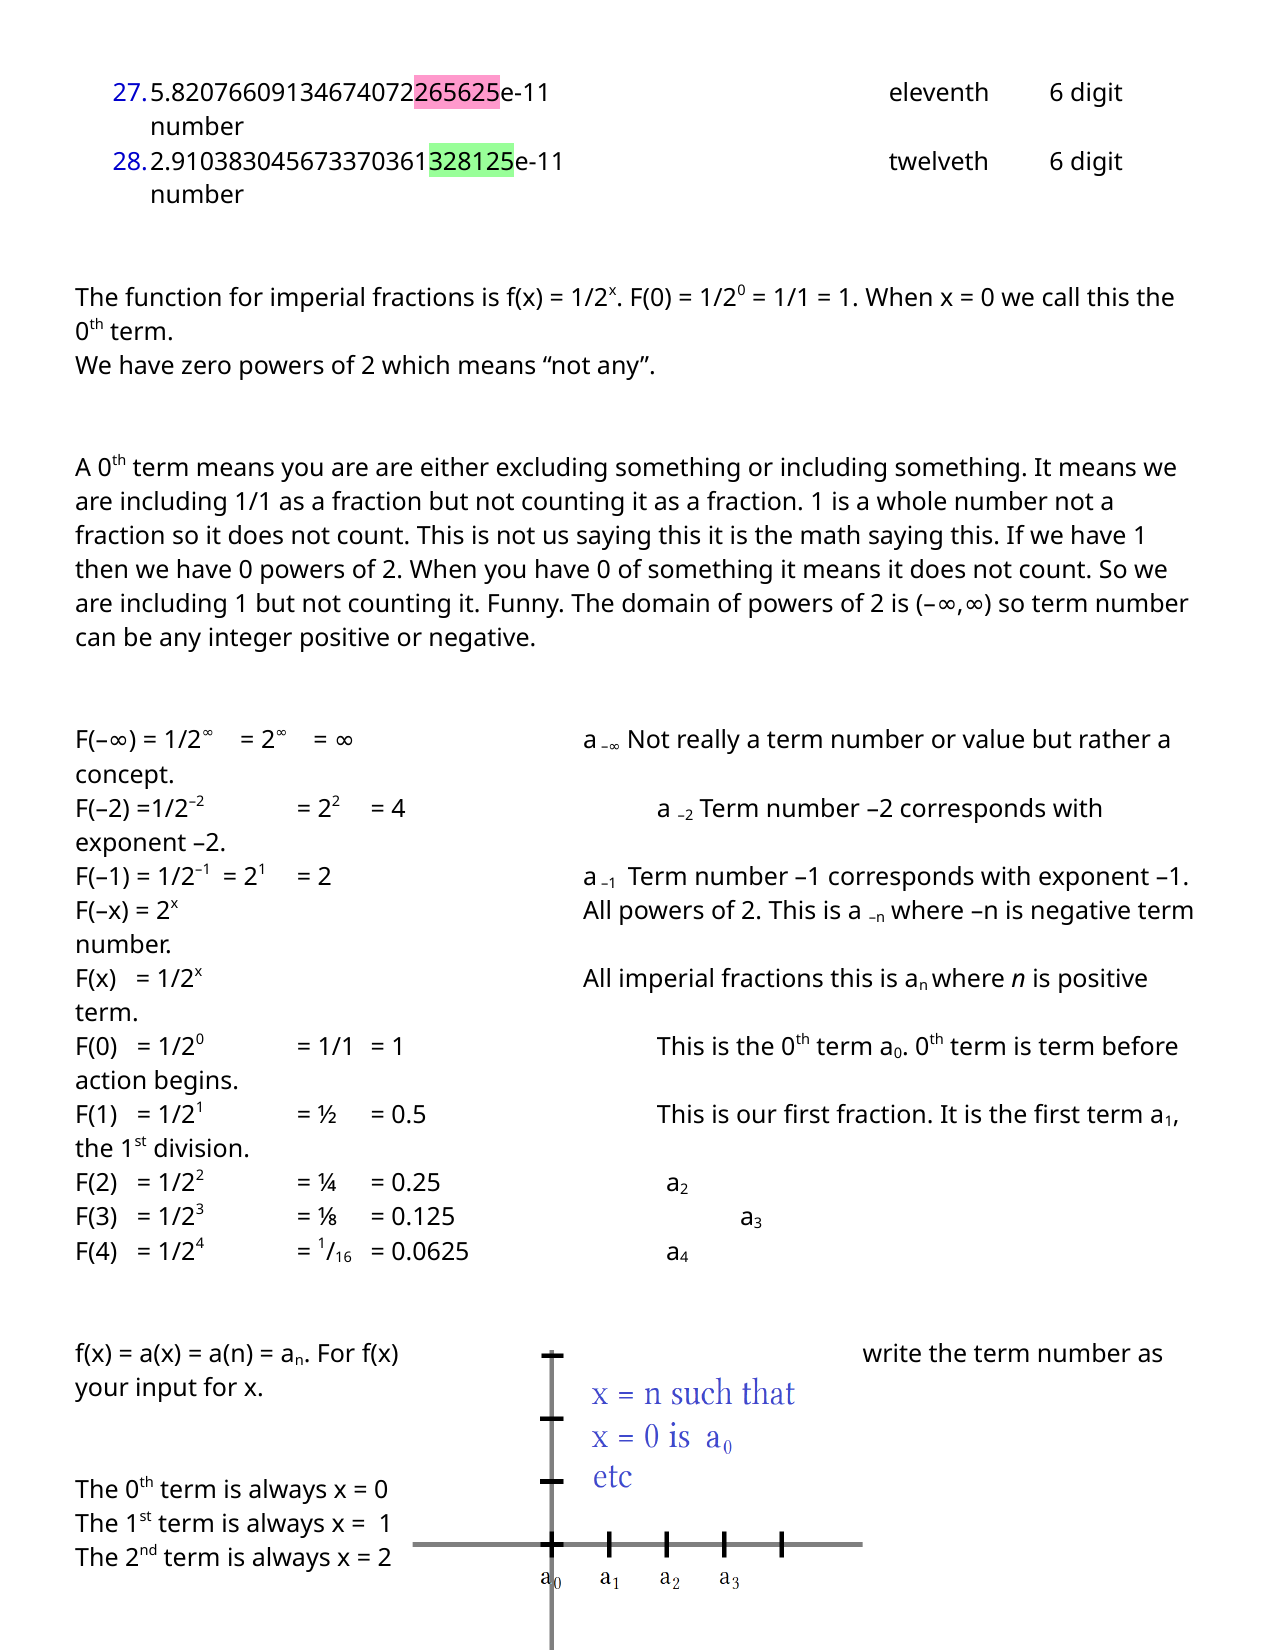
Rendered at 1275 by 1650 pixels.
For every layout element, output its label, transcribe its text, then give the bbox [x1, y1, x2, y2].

text F(–x) = 2x All powers of 2. This is a –n where –n is negative term number. [75, 892, 1200, 961]
list 2.910383045673370361328125e-11 twelveth 6 digit number [112, 143, 1200, 211]
text The function for imperial fractions is f(x) = 1/2x. F(0) = 1/20 = 1/1 = 1. When x = 0 we call this the 0th term. [75, 279, 1200, 347]
text F(–1) = 1/2–1 = 21 = 2 a –1 Term number –1 corresponds with exponent –1. [75, 858, 1200, 892]
text F(4) = 1/24 = 1/16 = 0.0625 a4 [75, 1233, 1200, 1267]
text [863, 1472, 1200, 1506]
text F(–∞) = 1/2∞ = 2∞ = ∞ a –∞ Not really a term number or value but rather a concept. [75, 722, 1200, 790]
text F(x) = 1/2x All imperial fractions this is an where n is positive term. [75, 961, 1200, 1029]
text [863, 1506, 1200, 1540]
text [863, 1540, 1200, 1574]
list 5.82076609134674072265625e-11 eleventh 6 digit number [112, 75, 1200, 143]
text F(0) = 1/20 = 1/1 = 1 This is the 0th term a0. 0th term is term before action begins. [75, 1029, 1200, 1097]
text We have zero powers of 2 which means “not any”. [75, 347, 1200, 382]
text F(1) = 1/21 = ½ = 0.5 This is our first fraction. It is the first term a1, the 1st division. [75, 1097, 1200, 1165]
picture [412, 1350, 863, 1650]
text The 1st term is always x = 1 [75, 1506, 412, 1540]
text F(–2) =1/2–2 = 22 = 4 a –2 Term number –2 corresponds with exponent –2. [75, 790, 1200, 858]
text F(2) = 1/22 = ¼ = 0.25 a2 [75, 1165, 1200, 1199]
text A 0th term means you are are either excluding something or including something. It means we are including 1/1 as a fraction but not counting it as a fraction. 1 is a whole number not a fraction so it does not count. This is not us saying this it is the math saying this. If we have 1 then we have 0 powers of 2. When you have 0 of something it means it does not count. So we are including 1 but not counting it. Funny. The domain of powers of 2 is (–∞,∞) so term number can be any integer positive or negative. [75, 450, 1200, 654]
text f(x) = a(x) = a(n) = an. For f(x) write the term number as your input for x. [75, 1335, 1200, 1403]
text F(3) = 1/23 = ⅛ = 0.125 a3 [75, 1199, 1200, 1233]
text The 2nd term is always x = 2 [75, 1540, 412, 1574]
text The 0th term is always x = 0 [75, 1472, 412, 1506]
